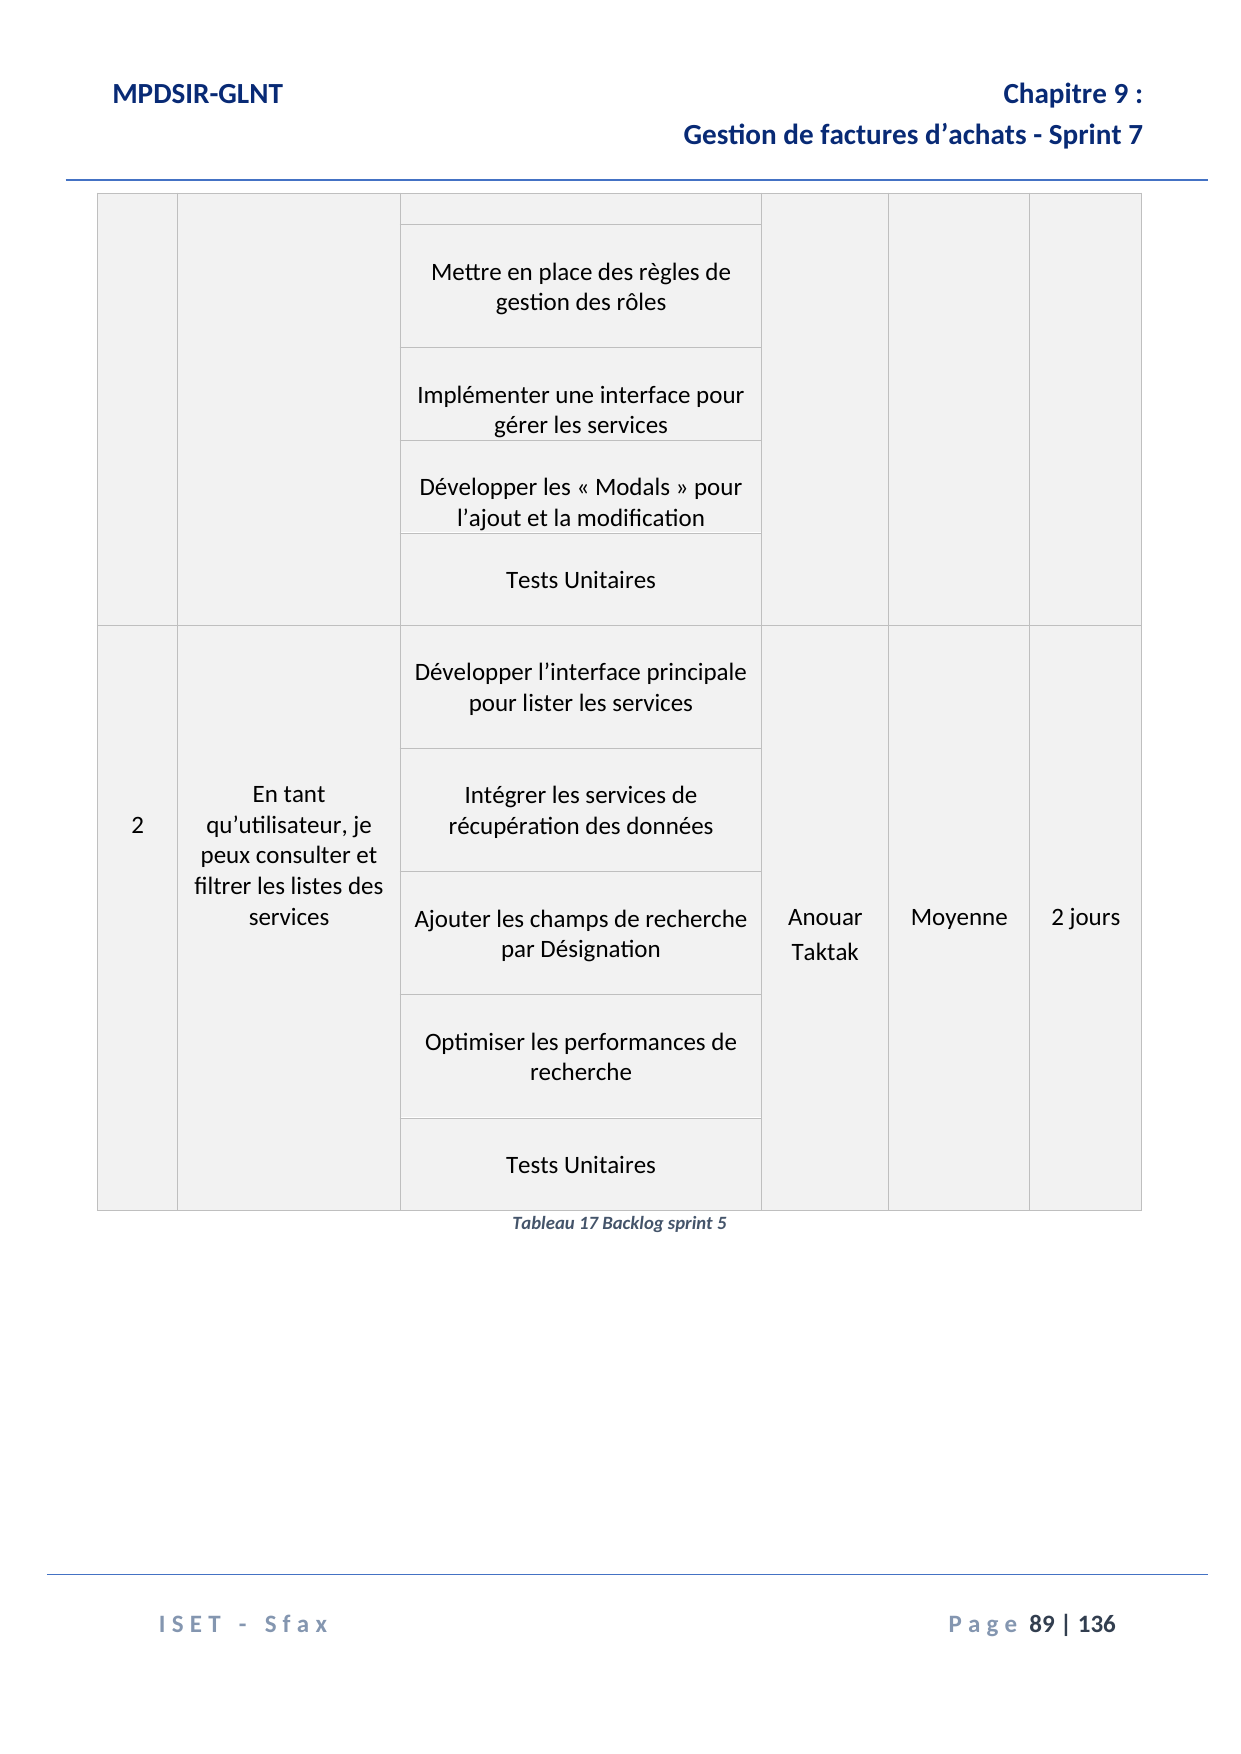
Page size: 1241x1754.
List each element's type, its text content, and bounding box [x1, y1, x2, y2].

table_cell Mettre en place des règles de gestion des rôles [401, 225, 761, 347]
text Tableau 17 Backlog sprint 5 [97, 1211, 1143, 1234]
table_cell Moyenne [889, 626, 1029, 1210]
table_cell [98, 194, 177, 625]
table_cell [762, 194, 888, 625]
table_cell Développer l’interface principale pour lister les services [401, 626, 761, 748]
table_cell [178, 194, 400, 625]
table_cell Optimiser les performances de recherche [401, 995, 761, 1117]
table_cell [401, 194, 761, 224]
table_cell Tests Unitaires [401, 1119, 761, 1210]
table_cell Ajouter les champs de recherche par Désignation [401, 872, 761, 994]
table_cell Développer les « Modals » pour l’ajout et la modification [401, 441, 761, 532]
table_cell 2 [98, 626, 177, 1210]
table_cell Anouar Taktak [762, 626, 888, 1210]
table_cell Intégrer les services de récupération des données [401, 749, 761, 871]
table_cell [889, 194, 1029, 625]
table_cell [1030, 194, 1141, 625]
table_cell En tant qu’utilisateur, je peux consulter et filtrer les listes des services [178, 626, 400, 1210]
table_cell 2 jours [1030, 626, 1141, 1210]
table_cell Tests Unitaires [401, 534, 761, 625]
table_cell Implémenter une interface pour gérer les services [401, 348, 761, 440]
